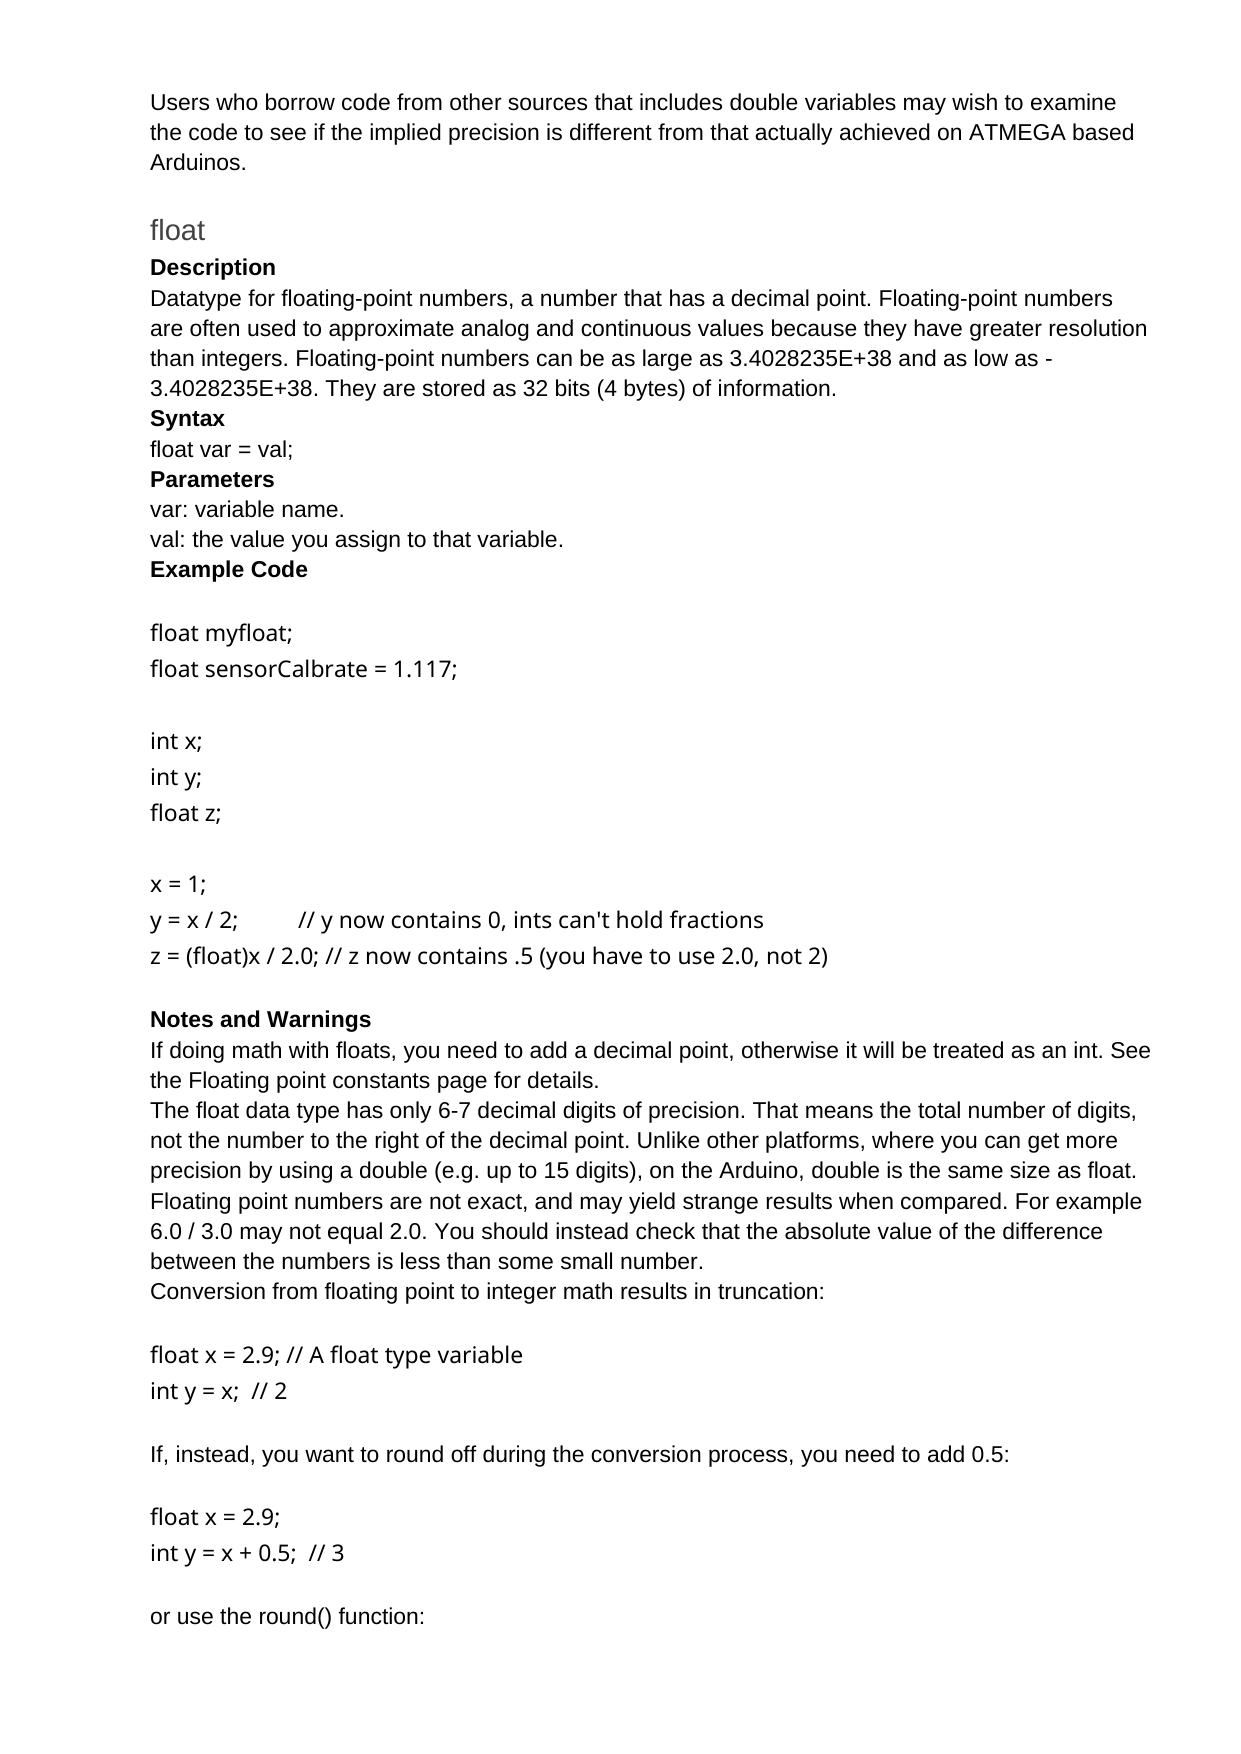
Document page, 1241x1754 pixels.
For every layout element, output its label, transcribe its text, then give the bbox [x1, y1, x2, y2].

text or use the round() function: [150, 1603, 1152, 1630]
text Syntax [150, 405, 1152, 432]
text z = (float)x / 2.0; // z now contains .5 (you have to use 2.0, not 2) [150, 940, 1152, 972]
text float x = 2.9; [150, 1501, 1152, 1532]
text float var = val; [150, 436, 1152, 462]
text int y = x; // 2 [150, 1375, 1152, 1406]
text The float data type has only 6-7 decimal digits of precision. That means the total number of digits, not the number to the right of the decimal point. Unlike other platforms, where you can get more precision by using a double (e.g. up to 15 digits), on the Arduino, double is the same size as float. [150, 1097, 1152, 1184]
text int y = x + 0.5; // 3 [150, 1537, 1152, 1568]
text Datatype for floating-point numbers, a number that has a decimal point. Floating-point numbers are often used to approximate analog and continuous values because they have greater resolution than integers. Floating-point numbers can be as large as 3.4028235E+38 and as low as -3.4028235E+38. They are stored as 32 bits (4 bytes) of information. [150, 284, 1152, 402]
text float sensorCalbrate = 1.117; [150, 653, 1152, 684]
text Example Code [150, 556, 1152, 583]
subtitle float [150, 212, 1152, 246]
text x = 1; [150, 868, 1152, 900]
text Description [150, 254, 1152, 281]
text y = x / 2; // y now contains 0, ints can't hold fractions [150, 904, 1152, 936]
text float z; [150, 797, 1152, 828]
text int y; [150, 761, 1152, 792]
text float myfloat; [150, 617, 1152, 648]
text var: variable name. [150, 496, 1152, 522]
text If doing math with floats, you need to add a decimal point, otherwise it will be treated as an int. See the Floating point constants page for details. [150, 1037, 1152, 1093]
text float x = 2.9; // A float type variable [150, 1339, 1152, 1370]
text If, instead, you want to round off during the conversion process, you need to add 0.5: [150, 1441, 1152, 1467]
text Conversion from floating point to integer math results in truncation: [150, 1278, 1152, 1305]
text Users who borrow code from other sources that includes double variables may wish to examine the code to see if the implied precision is different from that actually achieved on ATMEGA based Arduinos. [150, 88, 1152, 175]
text val: the value you assign to that variable. [150, 526, 1152, 553]
text Floating point numbers are not exact, and may yield strange results when compared. For example 6.0 / 3.0 may not equal 2.0. You should instead check that the absolute value of the difference between the numbers is less than some small number. [150, 1188, 1152, 1274]
text Notes and Warnings [150, 1006, 1152, 1033]
text int x; [150, 725, 1152, 756]
text Parameters [150, 466, 1152, 492]
